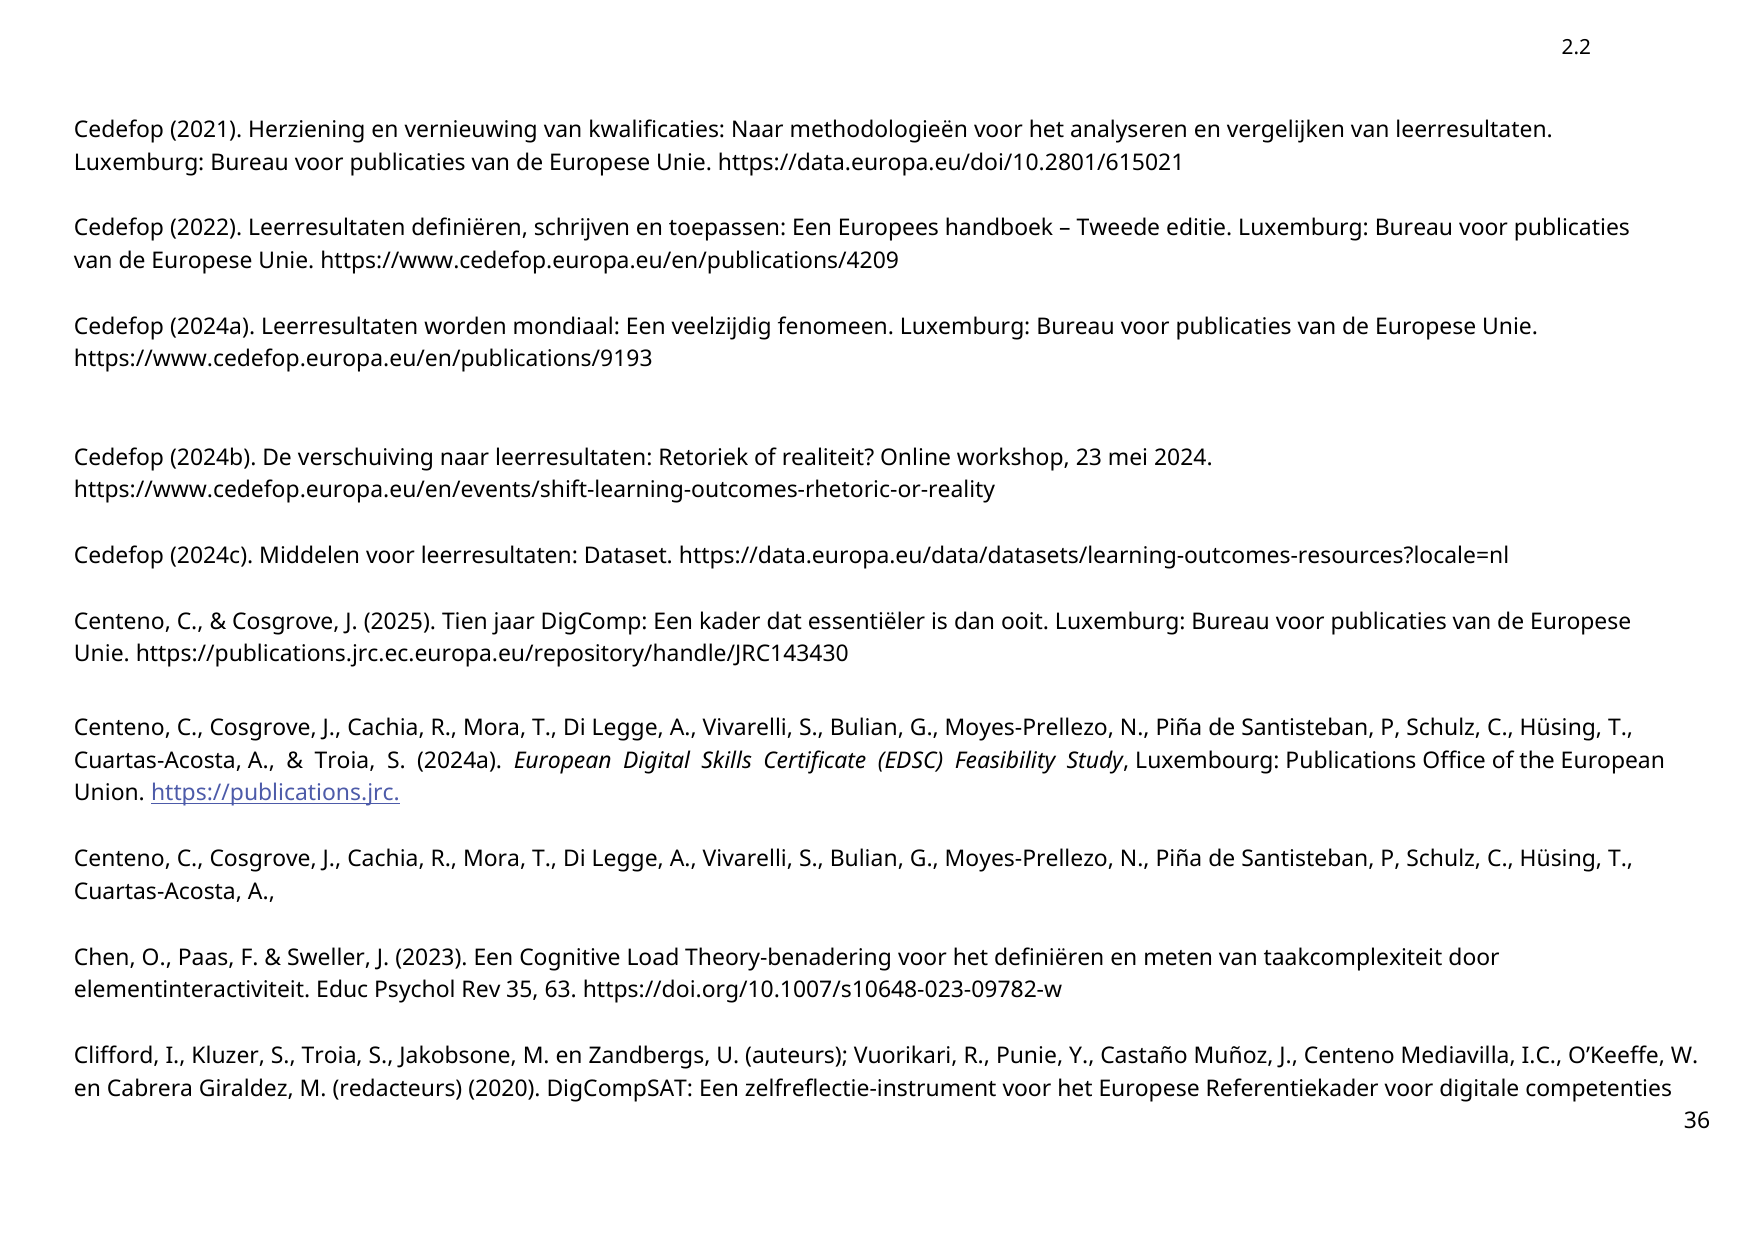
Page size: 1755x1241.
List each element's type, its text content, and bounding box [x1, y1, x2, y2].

text Centeno, C., Cosgrove, J., Cachia, R., Mora, T., Di Legge, A., Vivarelli, S., Bulian, G., Moyes-Prellezo, N., Piña de Santisteban, P, Schulz, C., Hüsing, T., Cuartas-Acosta, A., & Troia, S. (2024a). European Digital Skills Certificate (EDSC) Feasibility Study, Luxembourg: Publications Office of the European Union. https://publications.jrc. [74, 711, 1701, 808]
text Clifford, I., Kluzer, S., Troia, S., Jakobsone, M. en Zandbergs, U. (auteurs); Vuorikari, R., Punie, Y., Castaño Muñoz, J., Centeno Mediavilla, I.C., O’Keeffe, W. en Cabrera Giraldez, M. (redacteurs) (2020). DigCompSAT: Een zelfreflectie-instrument voor het Europese Referentiekader voor digitale competenties [74, 1039, 1709, 1103]
text Cedefop (2024b). De verschuiving naar leerresultaten: Retoriek of realiteit? Online workshop, 23 mei 2024. https://www.cedefop.europa.eu/en/events/shift-learning-outcomes-rhetoric-or-reality [74, 441, 1668, 504]
text Cedefop (2022). Leerresultaten definiëren, schrijven en toepassen: Een Europees handboek – Tweede editie. Luxemburg: Bureau voor publicaties van de Europese Unie. https://www.cedefop.europa.eu/en/publications/4209 [74, 211, 1662, 275]
text Cedefop (2024a). Leerresultaten worden mondiaal: Een veelzijdig fenomeen. Luxemburg: Bureau voor publicaties van de Europese Unie. https://www.cedefop.europa.eu/en/publications/9193 [74, 310, 1663, 373]
text Centeno, C., & Cosgrove, J. (2025). Tien jaar DigComp: Een kader dat essentiëler is dan ooit. Luxemburg: Bureau voor publicaties van de Europese Unie. https://publications.jrc.ec.europa.eu/repository/handle/JRC143430 [74, 605, 1663, 668]
text Cedefop (2021). Herziening en vernieuwing van kwalificaties: Naar methodologieën voor het analyseren en vergelijken van leerresultaten. Luxemburg: Bureau voor publicaties van de Europese Unie. https://data.europa.eu/doi/10.2801/615021 [74, 113, 1663, 177]
text Chen, O., Paas, F. & Sweller, J. (2023). Een Cognitive Load Theory-benadering voor het definiëren en meten van taakcomplexiteit door elementinteractiviteit. Educ Psychol Rev 35, 63. https://doi.org/10.1007/s10648-023-09782-w [74, 941, 1701, 1004]
text Centeno, C., Cosgrove, J., Cachia, R., Mora, T., Di Legge, A., Vivarelli, S., Bulian, G., Moyes-Prellezo, N., Piña de Santisteban, P, Schulz, C., Hüsing, T., Cuartas-Acosta, A., [74, 842, 1701, 906]
text Cedefop (2024c). Middelen voor leerresultaten: Dataset. https://data.europa.eu/data/datasets/learning-outcomes-resources?locale=nl [74, 539, 1651, 570]
